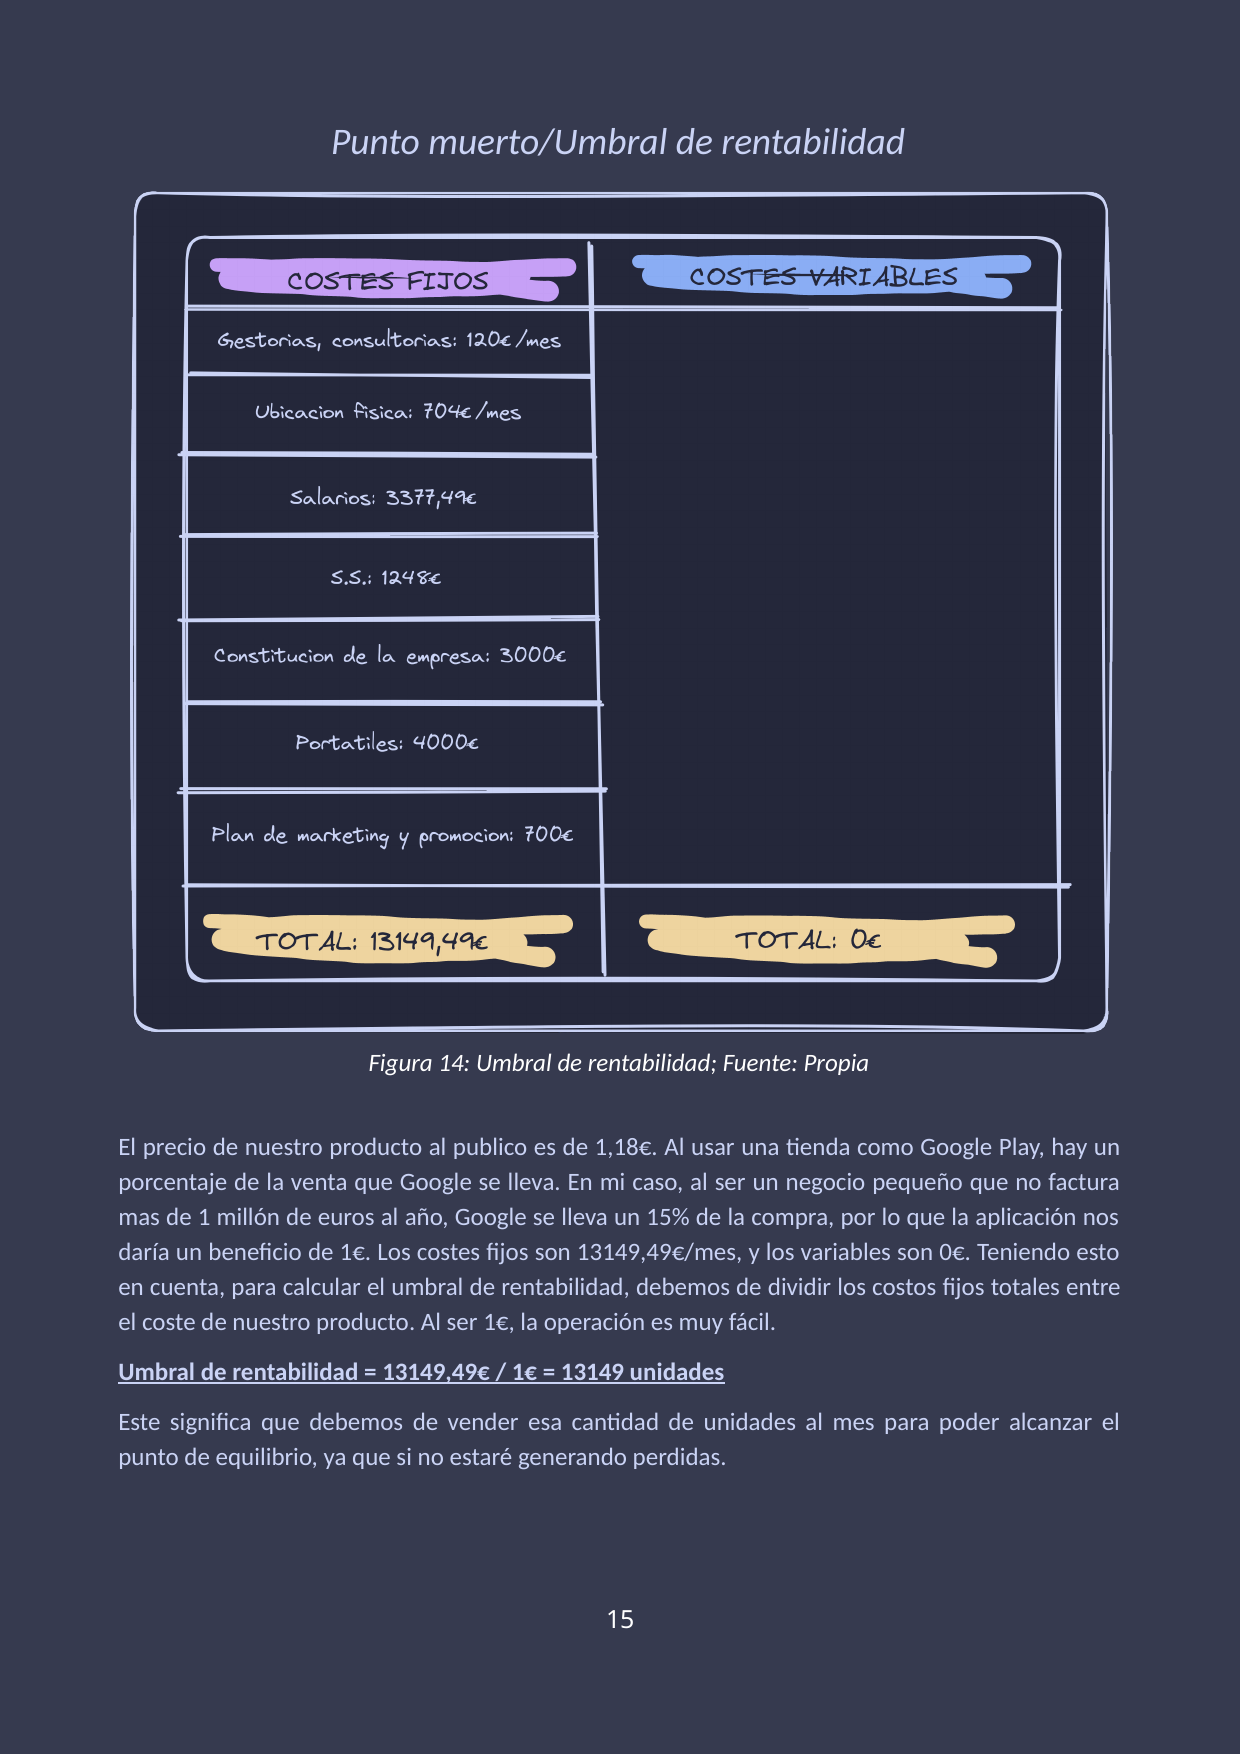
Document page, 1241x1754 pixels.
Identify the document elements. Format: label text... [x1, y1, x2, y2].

text Este significa que debemos de vender esa cantidad de unidades al mes para poder alcanzar el punto de equilibrio, ya que si no estaré generando perdidas. [118, 1406, 1122, 1471]
text El precio de nuestro producto al publico es de 1,18€. Al usar una tienda como Google Play, hay un porcentaje de la venta que Google se lleva. En mi caso, al ser un negocio pequeño que no factura mas de 1 millón de euros al año, Google se lleva un 15% de la compra, por lo que la aplicación nos daría un beneficio de 1€. Los costes fijos son 13149,49€/mes, y los variables son 0€. Teniendo esto en cuenta, para calcular el umbral de rentabilidad, debemos de dividir los costos fijos totales entre el coste de nuestro producto. Al ser 1€, la operación es muy fácil. [118, 1131, 1122, 1337]
text Punto muerto/Umbral de rentabilidad [118, 118, 1122, 164]
text Figura 14: Umbral de rentabilidad; Fuente: Propia [118, 1047, 1122, 1077]
picture [118, 176, 1123, 1047]
text Umbral de rentabilidad = 13149,49€ / 1€ = 13149 unidades [118, 1356, 1122, 1387]
